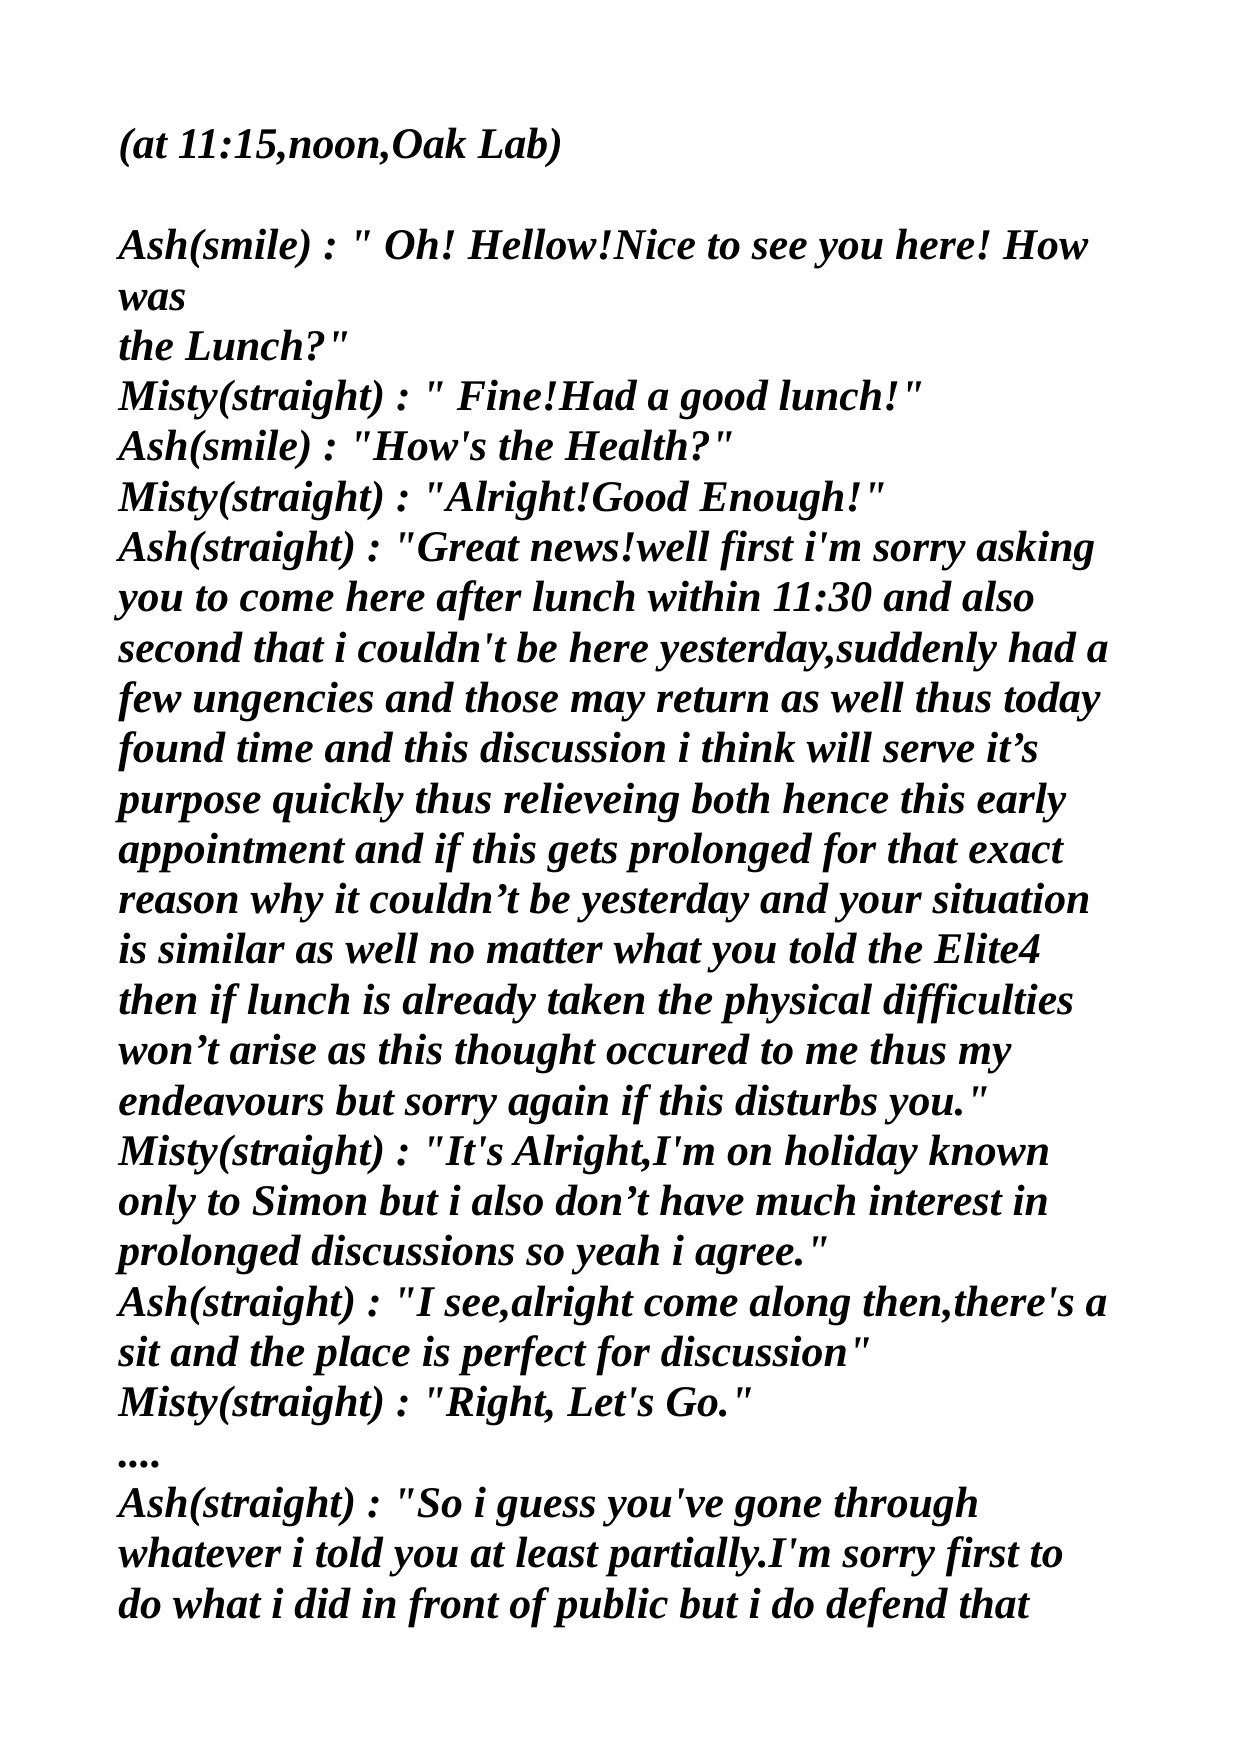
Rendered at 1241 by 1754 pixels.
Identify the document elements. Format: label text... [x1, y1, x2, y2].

text the Lunch?" [118, 319, 1122, 370]
text Misty(straight) : "Right, Let's Go." [118, 1376, 1122, 1426]
text Ash(smile) : " Oh! Hellow!Nice to see you here! How was [118, 219, 1122, 319]
text Misty(straight) : " Fine!Had a good lunch!" [118, 370, 1122, 420]
text (at 11:15,noon,Oak Lab) [118, 118, 1122, 168]
text Ash(smile) : "How's the Health?" [118, 420, 1122, 470]
text .... [118, 1426, 1122, 1477]
text Ash(straight) : "Great news!well first i'm sorry asking you to come here after lunch within 11:30 and also second that i couldn't be here yesterday,suddenly had a few ungencies and those may return as well thus today found time and this discussion i think will serve it’s purpose quickly thus relieveing both hence this early appointment and if this gets prolonged for that exact reason why it couldn’t be yesterday and your situation is similar as well no matter what you told the Elite4 then if lunch is already taken the physical difficulties won’t arise as this thought occured to me thus my endeavours but sorry again if this disturbs you." [118, 521, 1122, 1124]
text Ash(straight) : "So i guess you've gone through whatever i told you at least partially.I'm sorry first to do what i did in front of public but i do defend that [118, 1477, 1122, 1627]
text Misty(straight) : "It's Alright,I'm on holiday known only to Simon but i also don’t have much interest in prolonged discussions so yeah i agree." [118, 1124, 1122, 1275]
text Misty(straight) : "Alright!Good Enough!" [118, 470, 1122, 521]
text Ash(straight) : "I see,alright come along then,there's a sit and the place is perfect for discussion" [118, 1275, 1122, 1376]
